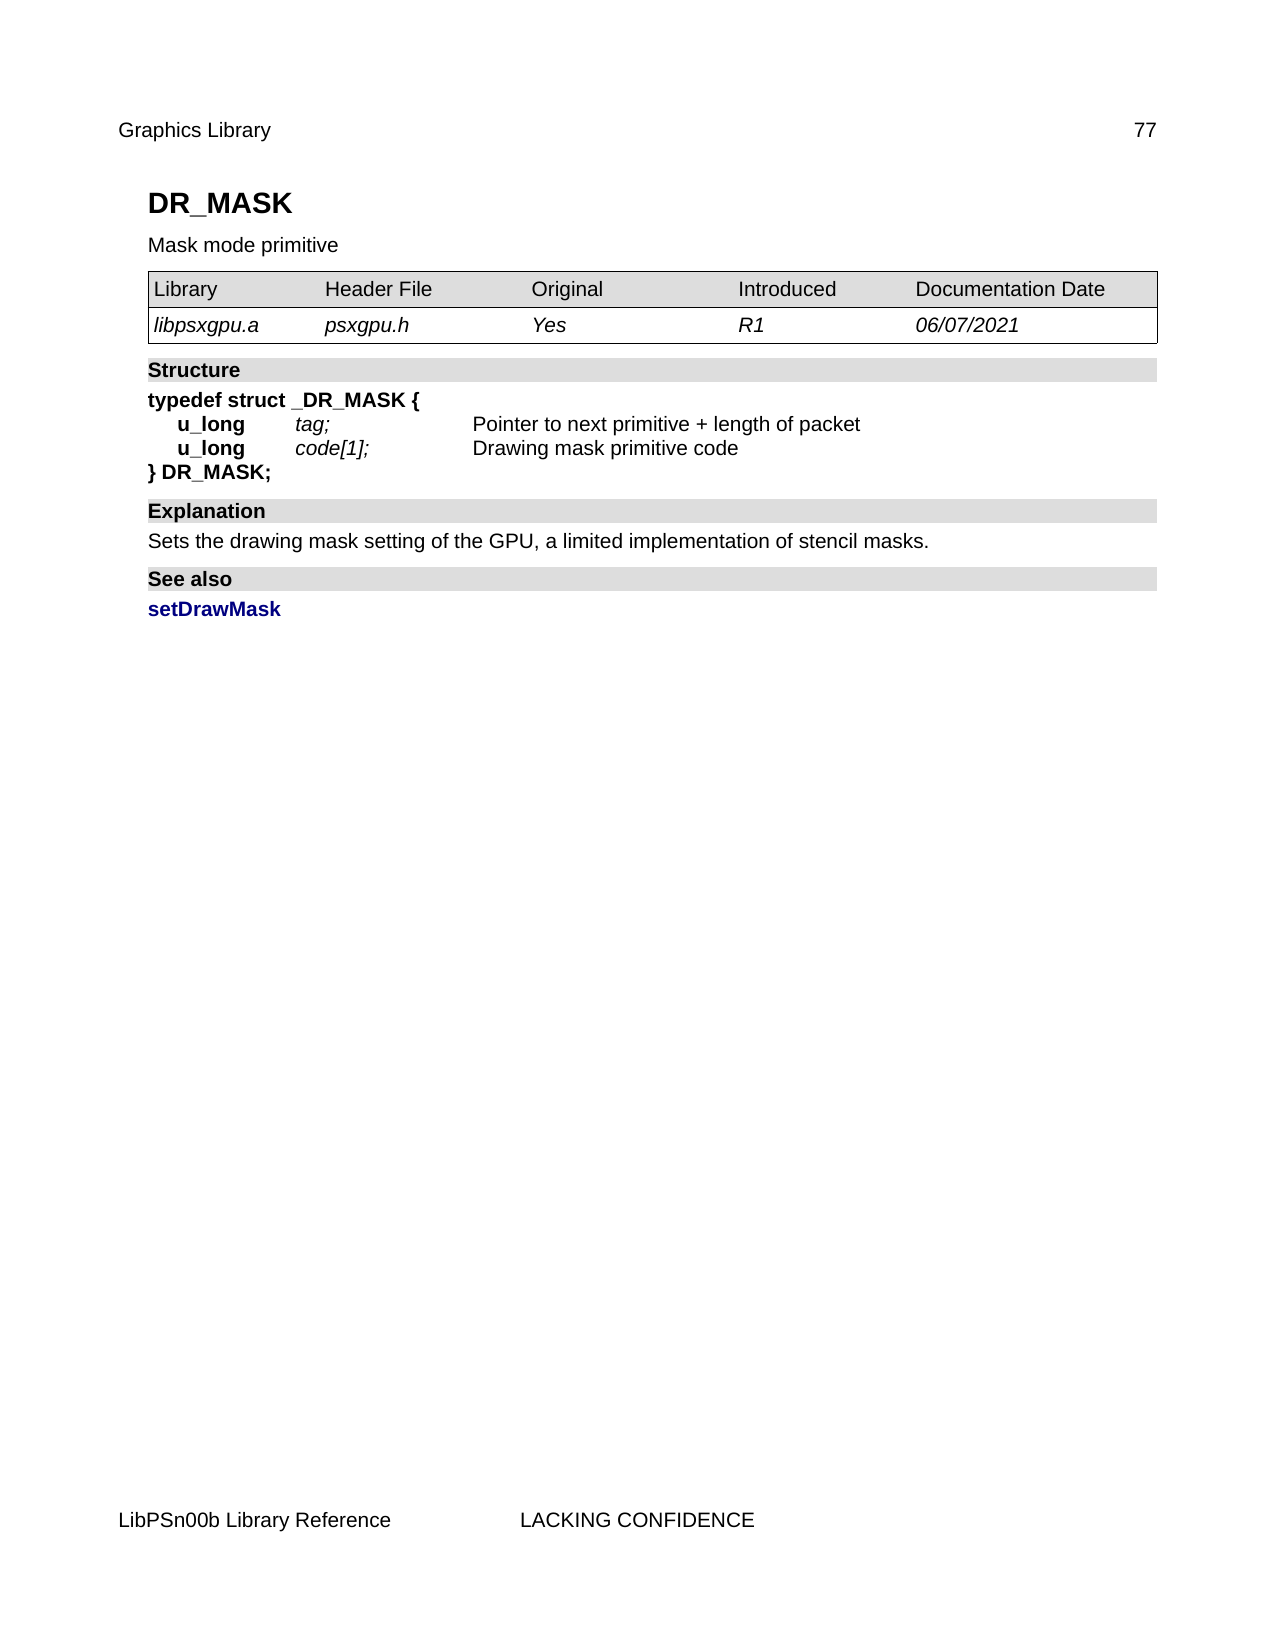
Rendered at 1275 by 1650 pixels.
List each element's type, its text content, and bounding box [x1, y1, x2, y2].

text Library Header File Original Introduced Documentation Date [149, 272, 1157, 307]
subtitle See also [148, 567, 1157, 591]
text Mask mode primitive [148, 232, 1157, 256]
text typedef struct _DR_MASK { [148, 388, 1157, 412]
text libpsxgpu.a psxgpu.h Yes R1 06/07/2021 [149, 308, 1157, 343]
subtitle DR_MASK [148, 186, 1157, 220]
subtitle Explanation [148, 499, 1157, 523]
text u_long code[1]; Drawing mask primitive code [148, 436, 1157, 460]
text u_long tag; Pointer to next primitive + length of packet [148, 412, 1157, 436]
subtitle Structure [148, 358, 1157, 382]
text Sets the drawing mask setting of the GPU, a limited implementation of stencil masks. [148, 528, 1157, 552]
text setDrawMask [148, 597, 1157, 621]
text } DR_MASK; [148, 460, 1157, 484]
